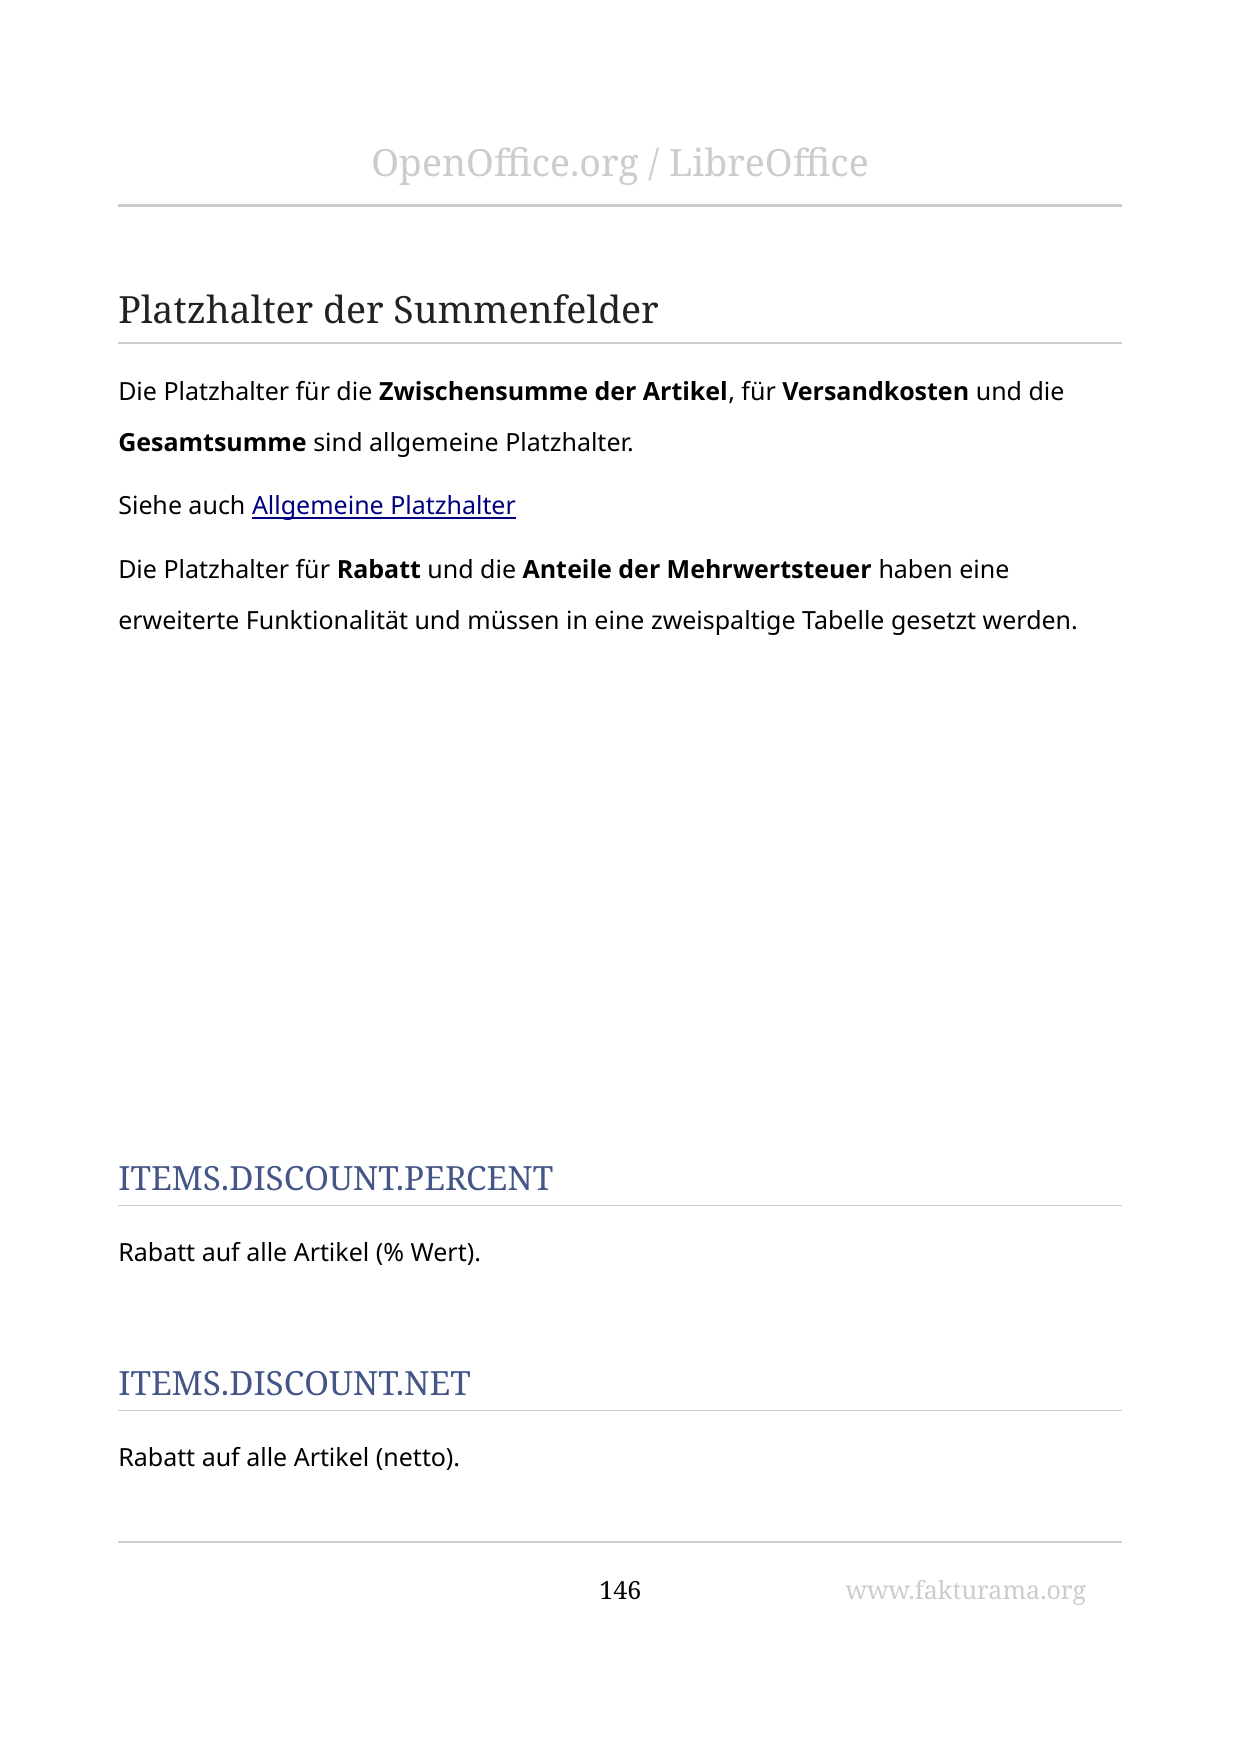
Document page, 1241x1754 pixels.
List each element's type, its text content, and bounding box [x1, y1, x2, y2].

text Siehe auch Allgemeine Platzhalter [118, 488, 1122, 522]
subtitle ITEMS.DISCOUNT.PERCENT [118, 1154, 1122, 1205]
text Rabatt auf alle Artikel (% Wert). [118, 1234, 1122, 1268]
text Die Platzhalter für die Zwischensumme der Artikel, für Versandkosten und die Gesamtsumme sind allgemeine Platzhalter. [118, 373, 1122, 458]
text Die Platzhalter für Rabatt und die Anteile der Mehrwertsteuer haben eine erweiterte Funktionalität und müssen in eine zweispaltige Tabelle gesetzt werden. [118, 552, 1122, 637]
subtitle ITEMS.DISCOUNT.NET [118, 1360, 1122, 1410]
text Rabatt auf alle Artikel (netto). [118, 1440, 1122, 1474]
subtitle Platzhalter der Summenfelder [118, 283, 1122, 342]
